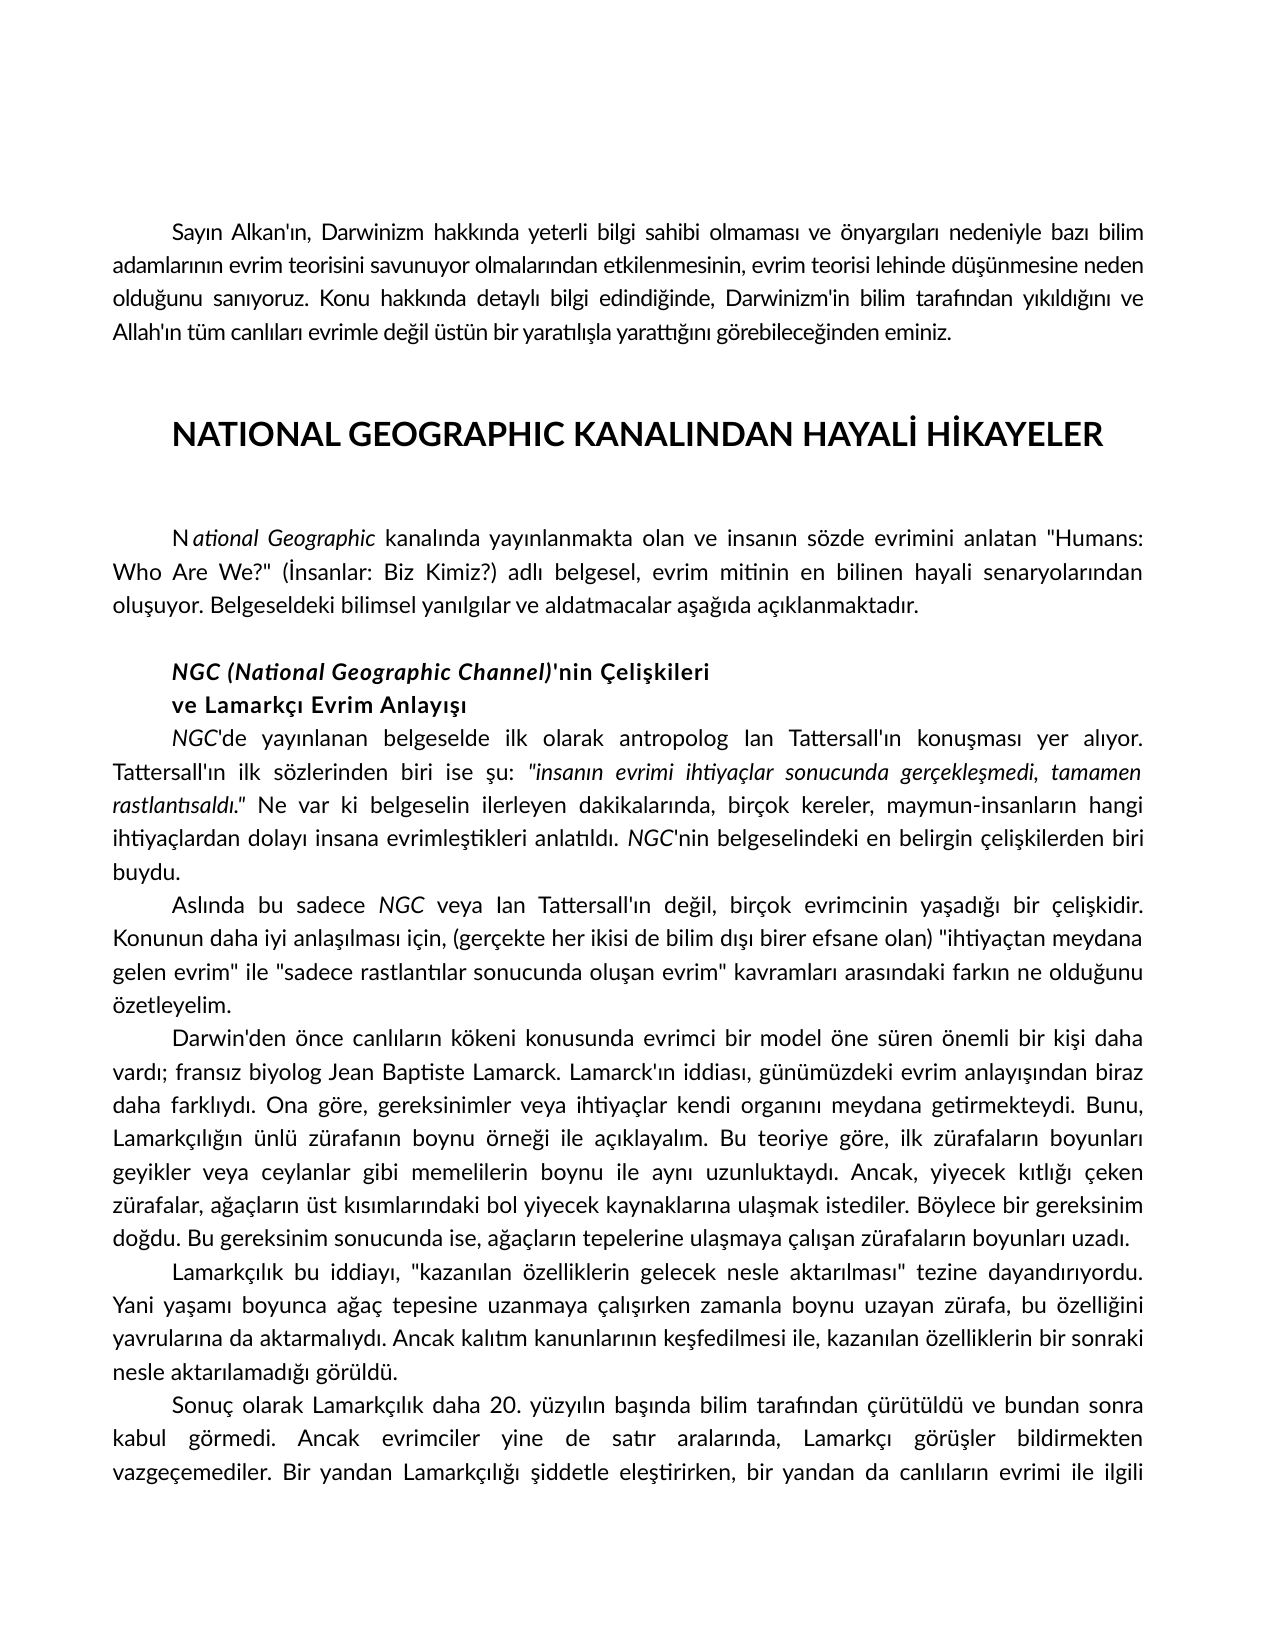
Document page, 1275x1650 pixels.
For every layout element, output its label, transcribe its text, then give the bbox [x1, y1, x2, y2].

text Lamarkçılık bu iddiayı, "kazanılan özelliklerin gelecek nesle aktarılması" tezine dayandırıyordu. Yani yaşamı boyunca ağaç tepesine uzanmaya çalışırken zamanla boynu uzayan zürafa, bu özelliğini yavrularına da aktarmalıydı. Ancak kalıtım kanunlarının keşfedilmesi ile, kazanılan özelliklerin bir sonraki nesle aktarılamadığı görüldü. [112, 1253, 1145, 1387]
text Darwin'den önce canlıların kökeni konusunda evrimci bir model öne süren önemli bir kişi daha vardı; fransız biyolog Jean Baptiste Lamarck. Lamarck'ın iddiası, günümüzdeki evrim anlayışından biraz daha farklıydı. Ona göre, gereksinimler veya ihtiyaçlar kendi organını meydana getirmekteydi. Bunu, Lamarkçılığın ünlü zürafanın boynu örneği ile açıklayalım. Bu teoriye göre, ilk zürafaların boyunları geyikler veya ceylanlar gibi memelilerin boynu ile aynı uzunluktaydı. Ancak, yiyecek kıtlığı çeken zürafalar, ağaçların üst kısımlarındaki bol yiyecek kaynaklarına ulaşmak istediler. Böylece bir gereksinim doğdu. Bu gereksinim sonucunda ise, ağaçların tepelerine ulaşmaya çalışan zürafaların boyunları uzadı. [112, 1020, 1145, 1253]
text NGC'de yayınlanan belgeselde ilk olarak antropolog Ian Tattersall'ın konuşması yer alıyor. Tattersall'ın ilk sözlerinden biri ise şu: "insanın evrimi ihtiyaçlar sonucunda gerçekleşmedi, tamamen rastlantısaldı." Ne var ki belgeselin ilerleyen dakikalarında, birçok kereler, maymun-insanların hangi ihtiyaçlardan dolayı insana evrimleştikleri anlatıldı. NGC'nin belgeselindeki en belirgin çelişkilerden biri buydu. [112, 720, 1145, 887]
text NGC (National Geographic Channel)'nin Çelişkileri [112, 653, 1145, 687]
text Sonuç olarak Lamarkçılık daha 20. yüzyılın başında bilim tarafından çürütüldü ve bundan sonra kabul görmedi. Ancak evrimciler yine de satır aralarında, Lamarkçı görüşler bildirmekten vazgeçemediler. Bir yandan Lamarkçılığı şiddetle eleştirirken, bir yandan da canlıların evrimi ile ilgili [112, 1387, 1145, 1487]
text Aslında bu sadece NGC veya Ian Tattersall'ın değil, birçok evrimcinin yaşadığı bir çelişkidir. Konunun daha iyi anlaşılması için, (gerçekte her ikisi de bilim dışı birer efsane olan) "ihtiyaçtan meydana gelen evrim" ile "sadece rastlantılar sonucunda oluşan evrim" kavramları arasındaki farkın ne olduğunu özetleyelim. [112, 887, 1145, 1020]
text Sayın Alkan'ın, Darwinizm hakkında yeterli bilgi sahibi olmaması ve önyargıları nedeniyle bazı bilim adamlarının evrim teorisini savunuyor olmalarından etkilenmesinin, evrim teorisi lehinde düşünmesine neden olduğunu sanıyoruz. Konu hakkında detaylı bilgi edindiğinde, Darwinizm'in bilim tarafından yıkıldığını ve Allah'ın tüm canlıları evrimle değil üstün bir yaratılışla yarattığını görebileceğinden eminiz. [112, 213, 1145, 347]
subtitle NATIONAL GEOGRAPHIC KANALINDAN HAYALİ HİKAYELER [112, 413, 1162, 453]
text ve Lamarkçı Evrim Anlayışı [112, 687, 1145, 720]
text National Geographic kanalında yayınlanmakta olan ve insanın sözde evrimini anlatan "Humans: Who Are We?" (İnsanlar: Biz Kimiz?) adlı belgesel, evrim mitinin en bilinen hayali senaryolarından oluşuyor. Belgeseldeki bilimsel yanılgılar ve aldatmacalar aşağıda açıklanmaktadır. [112, 520, 1145, 620]
